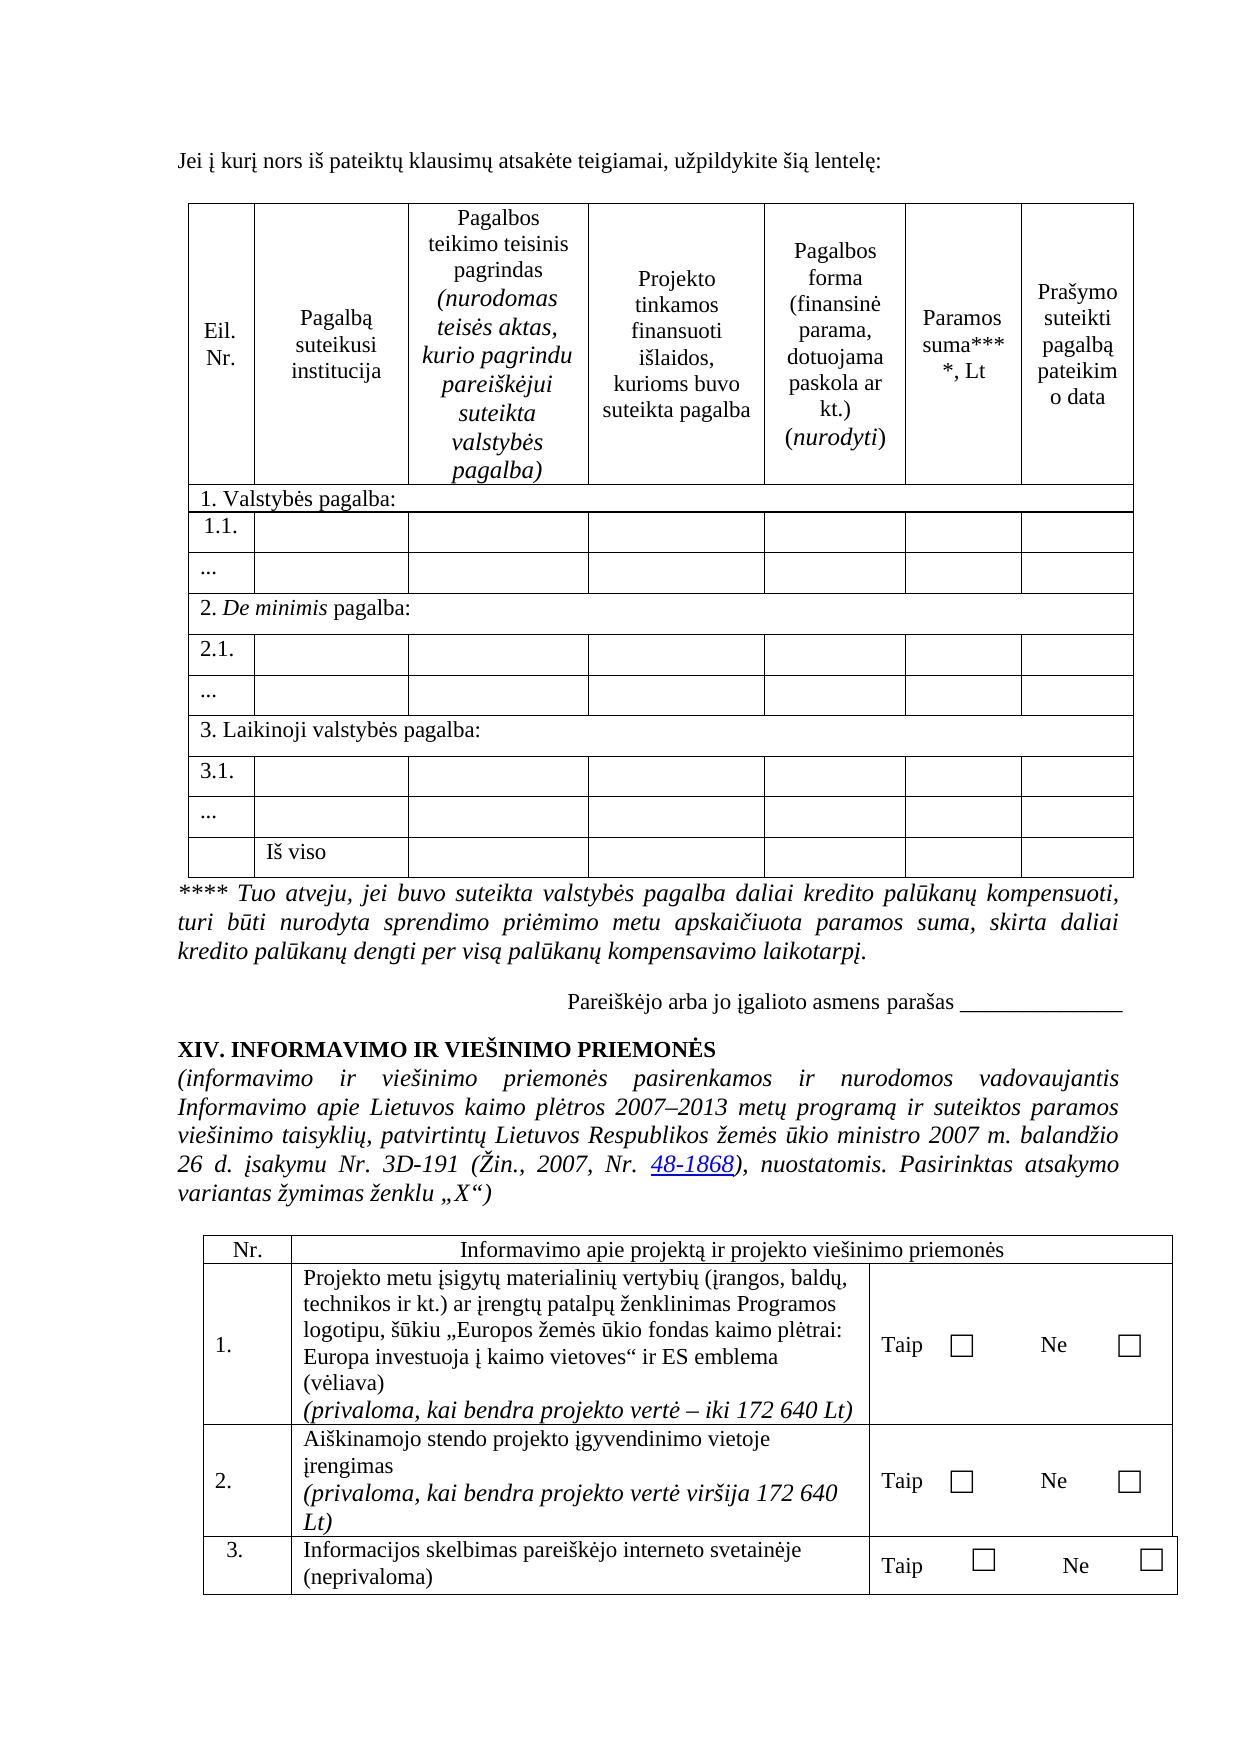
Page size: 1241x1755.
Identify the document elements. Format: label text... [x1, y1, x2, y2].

table_cell □ [939, 1264, 1029, 1424]
table_cell [255, 553, 408, 592]
table_cell [765, 553, 905, 592]
table_cell [409, 797, 588, 837]
table_cell [409, 757, 588, 796]
table_cell [906, 635, 1021, 675]
table_header Eil. Nr. [189, 204, 254, 484]
table_cell ... [189, 553, 254, 592]
table_cell [906, 797, 1021, 837]
table_cell □ [1107, 1425, 1172, 1536]
table_cell [765, 797, 905, 837]
table_header Nr. [204, 1236, 291, 1263]
table_cell [589, 635, 764, 675]
table_cell [409, 553, 588, 592]
table_cell [589, 513, 764, 552]
table_cell [255, 757, 408, 796]
table_cell [765, 838, 905, 877]
text Pareiškėjo arba jo įgalioto asmens parašas _____________ [177, 986, 1122, 1015]
table_header Paramos suma****, Lt [906, 204, 1021, 484]
table_cell Aiškinamojo stendo projekto įgyvendinimo vietoje įrengimas (privaloma, kai bendra projekto vertė viršija 172 640 Lt) [292, 1425, 869, 1536]
table_cell Taip [870, 1264, 939, 1424]
table_cell 2. [204, 1425, 291, 1536]
table_cell Ne [1029, 1425, 1107, 1536]
table_cell Projekto metu įsigytų materialinių vertybių (įrangos, baldų, technikos ir kt.) ar įrengtų patalpų ženklinimas Programos logotipu, šūkiu „Europos žemės ūkio fondas kaimo plėtrai: Europa investuoja į kaimo vietoves“ ir ES emblema (vėliava) (privaloma, kai bendra projekto vertė – iki 172 640 Lt) [292, 1264, 869, 1424]
table_cell 2. De minimis pagalba: [189, 594, 1133, 634]
table_cell ... [189, 676, 254, 715]
table_cell □ [1107, 1264, 1172, 1424]
table_header Projekto tinkamos finansuoti išlaidos, kurioms buvo suteikta pagalba [589, 204, 764, 484]
table_cell [765, 757, 905, 796]
table_cell [1022, 757, 1133, 796]
table_cell [765, 635, 905, 675]
table_cell Iš viso [255, 838, 408, 877]
table_cell [1173, 1263, 1178, 1424]
table_cell [589, 553, 764, 592]
table_cell [409, 838, 588, 877]
text **** Tuo atveju, jei buvo suteikta valstybės pagalba daliai kredito palūkanų kompensuoti, turi būti nurodyta sprendimo priėmimo metu apskaičiuota paramos suma, skirta daliai kredito palūkanų dengti per visą palūkanų kompensavimo laikotarpį. [177, 878, 1122, 964]
table_cell 2.1. [189, 635, 254, 675]
table_cell [409, 676, 588, 715]
table_cell [765, 513, 905, 552]
table_cell Ne [1029, 1264, 1107, 1424]
table_cell [906, 757, 1021, 796]
table_cell [1022, 676, 1133, 715]
table_cell [409, 513, 588, 552]
table_cell [1022, 553, 1133, 592]
table_cell [906, 513, 1021, 552]
table_header Informavimo apie projektą ir projekto viešinimo priemonės [292, 1236, 1172, 1263]
table_cell [409, 635, 588, 675]
table_cell [589, 838, 764, 877]
table_cell [589, 757, 764, 796]
table_cell [906, 838, 1021, 877]
table_cell [765, 676, 905, 715]
table_cell [1022, 797, 1133, 837]
table_cell 3. [204, 1537, 291, 1594]
table_cell 1. Valstybės pagalba: [189, 485, 1133, 511]
table_cell 3. Laikinoji valstybės pagalba: [189, 716, 1133, 756]
table_header [1173, 1235, 1178, 1263]
table_cell □ [939, 1425, 1029, 1536]
table_header Pagalbos teikimo teisinis pagrindas (nurodomas teisės aktas, kurio pagrindu pareiškėjui suteikta valstybės pagalba) [409, 204, 588, 484]
text (informavimo ir viešinimo priemonės pasirenkamos ir nurodomos vadovaujantis Informavimo apie Lietuvos kaimo plėtros 2007–2013 metų programą ir suteiktos paramos viešinimo taisyklių, patvirtintų Lietuvos Respublikos žemės ūkio ministro 2007 m. balandžio 26 d. įsakymu Nr. 3D-191 (Žin., 2007, Nr. 48-1868), nuostatomis. Pasirinktas atsakymo variantas žymimas ženklu „X“) [177, 1063, 1122, 1207]
table_cell [589, 676, 764, 715]
table_cell [189, 838, 254, 877]
text XIV. INFORMAVIMO IR VIEŠINIMO PRIEMONĖS [177, 1036, 1122, 1063]
table_header Prašymo suteikti pagalbą pateikimo data [1022, 204, 1133, 484]
table_cell □ [961, 1537, 1051, 1594]
table_cell [1022, 635, 1133, 675]
table_cell [906, 676, 1021, 715]
table_cell [255, 513, 408, 552]
table_cell □ [1129, 1537, 1177, 1594]
table_cell 3.1. [189, 757, 254, 796]
table_cell [1022, 838, 1133, 877]
table_cell [906, 553, 1021, 592]
table_cell [1173, 1424, 1178, 1536]
table_cell 1. [204, 1264, 291, 1424]
table_cell [255, 676, 408, 715]
table_cell Informacijos skelbimas pareiškėjo interneto svetainėje (neprivaloma) [292, 1537, 869, 1594]
text Jei į kurį nors iš pateiktų klausimų atsakėte teigiamai, užpildykite šią lentelę: [177, 148, 1122, 174]
table_cell Taip [870, 1425, 939, 1536]
table_cell Taip [870, 1537, 961, 1594]
table_cell [255, 635, 408, 675]
table_header Pagalbos forma (finansinė parama, dotuojama paskola ar kt.) (nurodyti) [765, 204, 905, 484]
table_header Pagalbą suteikusi institucija [255, 204, 408, 484]
table_cell ... [189, 797, 254, 837]
table_cell 1.1. [189, 513, 254, 552]
table_cell [255, 797, 408, 837]
table_cell [1022, 513, 1133, 552]
table_cell Ne [1051, 1537, 1129, 1594]
table_cell [589, 797, 764, 837]
